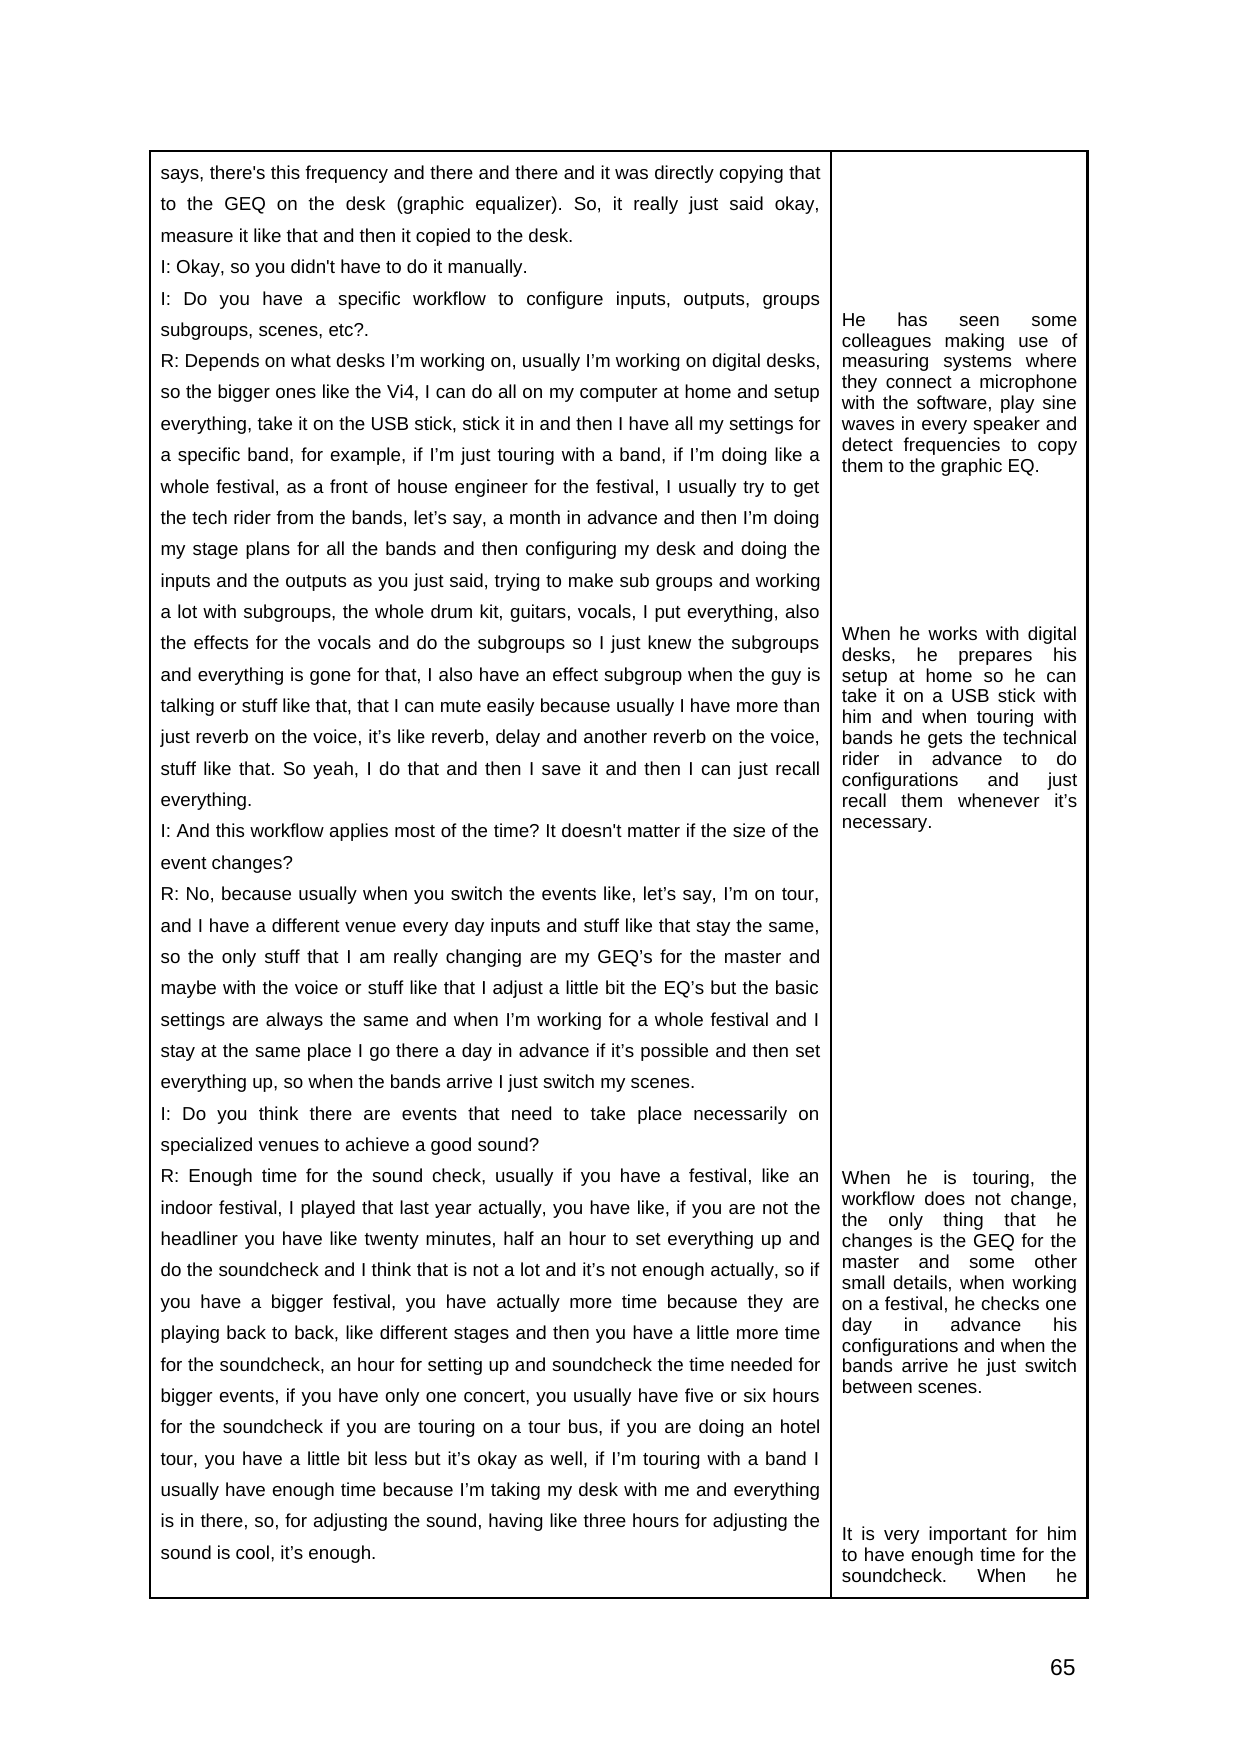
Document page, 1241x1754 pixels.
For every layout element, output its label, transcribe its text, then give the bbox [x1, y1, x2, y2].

table_header says, there's this frequency and there and there and it was directly copying that to the GEQ on the desk (graphic equalizer). So, it really just said okay, measure it like that and then it copied to the desk. I: Okay, so you didn't have to do it manually. I: Do you have a specific workflow to configure inputs, outputs, groups subgroups, scenes, etc?. R: Depends on what desks I’m working on, usually I’m working on digital desks, so the bigger ones like the Vi4, I can do all on my computer at home and setup everything, take it on the USB stick, stick it in and then I have all my settings for a specific band, for example, if I’m just touring with a band, if I’m doing like a whole festival, as a front of house engineer for the festival, I usually try to get the tech rider from the bands, let’s say, a month in advance and then I’m doing my stage plans for all the bands and then configuring my desk and doing the inputs and the outputs as you just said, trying to make sub groups and working a lot with subgroups, the whole drum kit, guitars, vocals, I put everything, also the effects for the vocals and do the subgroups so I just knew the subgroups and everything is gone for that, I also have an effect subgroup when the guy is talking or stuff like that, that I can mute easily because usually I have more than just reverb on the voice, it’s like reverb, delay and another reverb on the voice, stuff like that. So yeah, I do that and then I save it and then I can just recall everything. I: And this workflow applies most of the time? It doesn't matter if the size of the event changes? R: No, because usually when you switch the events like, let’s say, I’m on tour, and I have a different venue every day inputs and stuff like that stay the same, so the only stuff that I am really changing are my GEQ’s for the master and maybe with the voice or stuff like that I adjust a little bit the EQ’s but the basic settings are always the same and when I’m working for a whole festival and I stay at the same place I go there a day in advance if it’s possible and then set everything up, so when the bands arrive I just switch my scenes. I: Do you think there are events that need to take place necessarily on specialized venues to achieve a good sound? R: Enough time for the sound check, usually if you have a festival, like an indoor festival, I played that last year actually, you have like, if you are not the headliner you have like twenty minutes, half an hour to set everything up and do the soundcheck and I think that is not a lot and it’s not enough actually, so if you have a bigger festival, you have actually more time because they are playing back to back, like different stages and then you have a little more time for the soundcheck, an hour for setting up and soundcheck the time needed for bigger events, if you have only one concert, you usually have five or six hours for the soundcheck if you are touring on a tour bus, if you are doing an hotel tour, you have a little bit less but it’s okay as well, if I’m touring with a band I usually have enough time because I’m taking my desk with me and everything is in there, so, for adjusting the sound, having like three hours for adjusting the sound is cool, it’s enough. [151, 152, 830, 1597]
table_header He has seen some colleagues making use of measuring systems where they connect a microphone with the software, play sine waves in every speaker and detect frequencies to copy them to the graphic EQ. When he works with digital desks, he prepares his setup at home so he can take it on a USB stick with him and when touring with bands he gets the technical rider in advance to do configurations and just recall them whenever it’s necessary. When he is touring, the workflow does not change, the only thing that he changes is the GEQ for the master and some other small details, when working on a festival, he checks one day in advance his configurations and when the bands arrive he just switch between scenes. It is very important for him to have enough time for the soundcheck. When he [832, 152, 1086, 1597]
